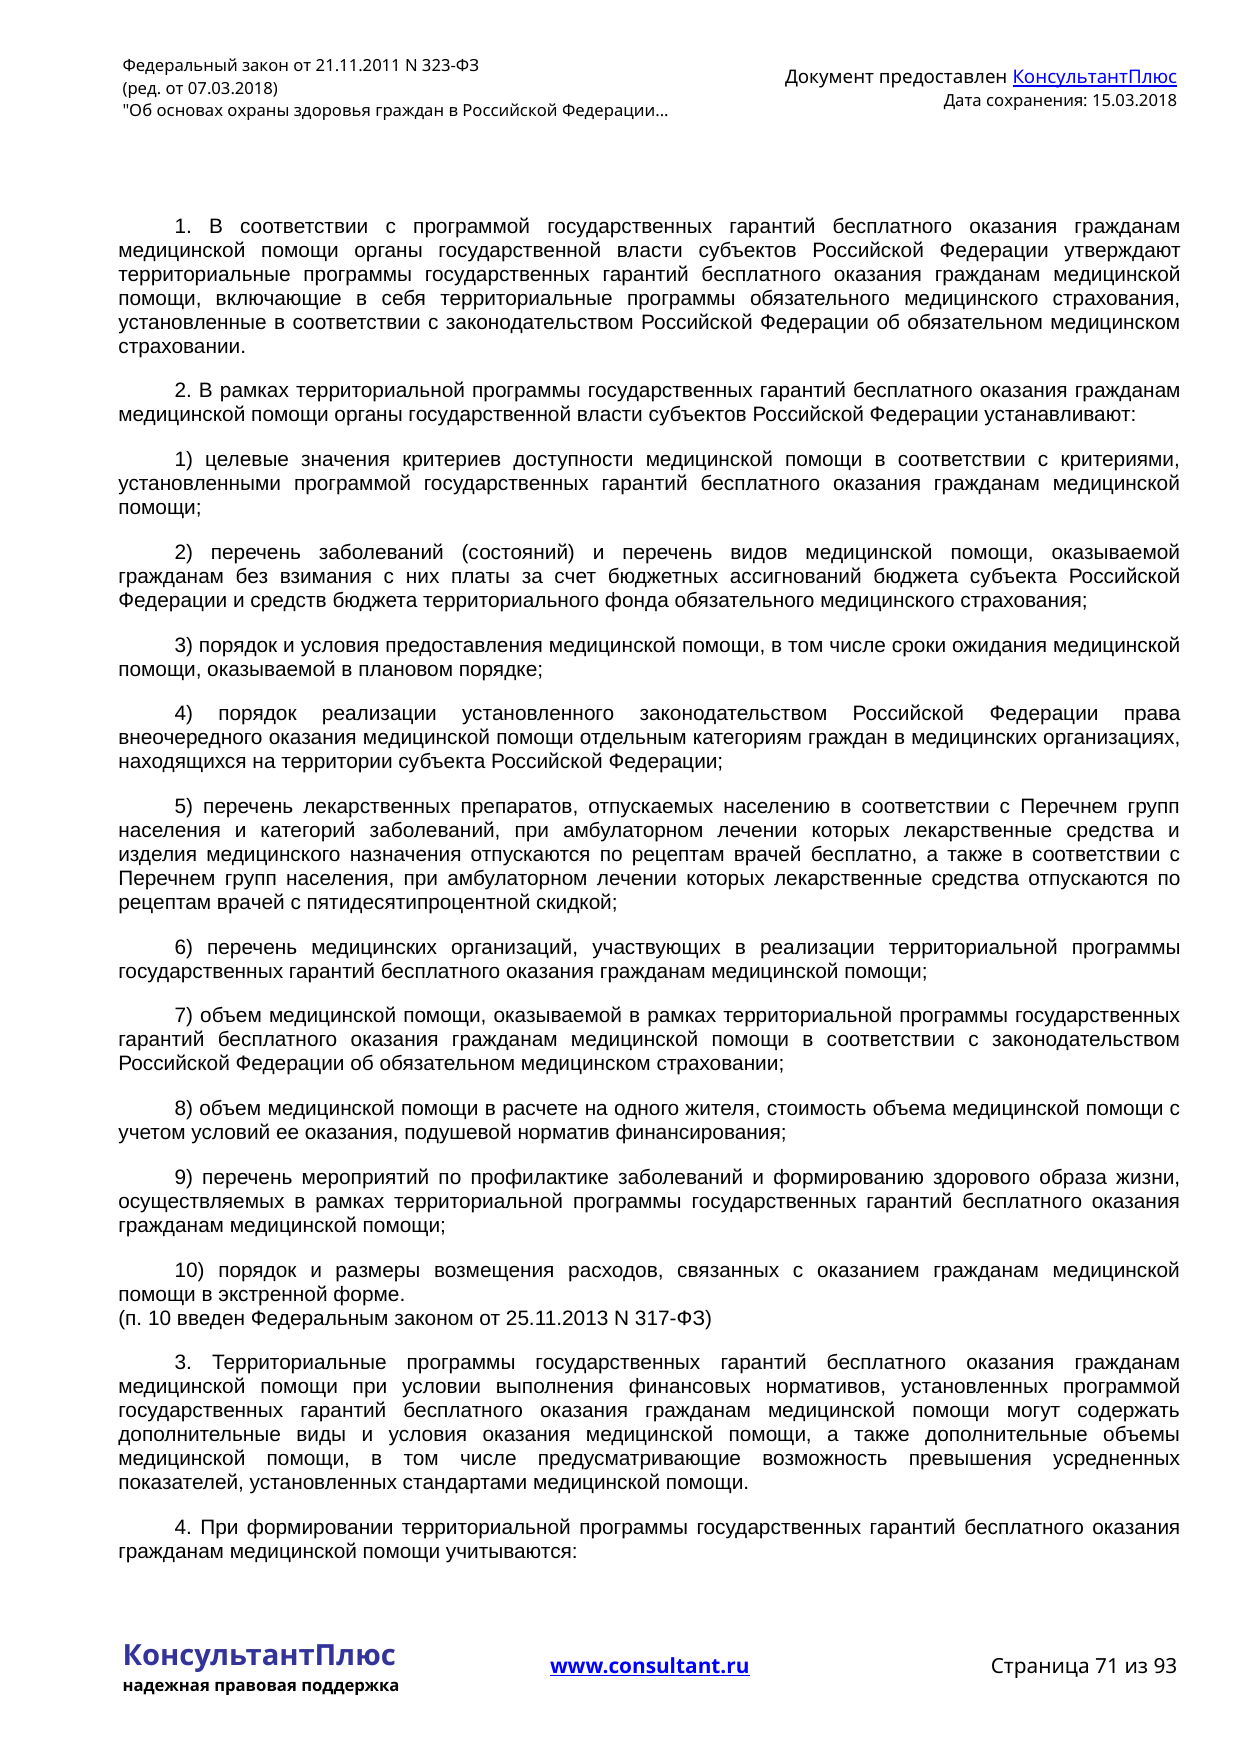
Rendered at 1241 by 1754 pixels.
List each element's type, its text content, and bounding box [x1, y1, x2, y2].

text 1) целевые значения критериев доступности медицинской помощи в соответствии с критериями, установленными программой государственных гарантий бесплатного оказания гражданам медицинской помощи; [118, 447, 1181, 519]
text 5) перечень лекарственных препаратов, отпускаемых населению в соответствии с Перечнем групп населения и категорий заболеваний, при амбулаторном лечении которых лекарственные средства и изделия медицинского назначения отпускаются по рецептам врачей бесплатно, а также в соответствии с Перечнем групп населения, при амбулаторном лечении которых лекарственные средства отпускаются по рецептам врачей с пятидесятипроцентной скидкой; [118, 794, 1181, 914]
text 4. При формировании территориальной программы государственных гарантий бесплатного оказания гражданам медицинской помощи учитываются: [118, 1515, 1181, 1563]
text 7) объем медицинской помощи, оказываемой в рамках территориальной программы государственных гарантий бесплатного оказания гражданам медицинской помощи в соответствии с законодательством Российской Федерации об обязательном медицинском страховании; [118, 1003, 1181, 1075]
text (п. 10 введен Федеральным законом от 25.11.2013 N 317-ФЗ) [118, 1305, 1181, 1329]
text 4) порядок реализации установленного законодательством Российской Федерации права внеочередного оказания медицинской помощи отдельным категориям граждан в медицинских организациях, находящихся на территории субъекта Российской Федерации; [118, 701, 1181, 773]
text 9) перечень мероприятий по профилактике заболеваний и формированию здорового образа жизни, осуществляемых в рамках территориальной программы государственных гарантий бесплатного оказания гражданам медицинской помощи; [118, 1165, 1181, 1237]
text 2) перечень заболеваний (состояний) и перечень видов медицинской помощи, оказываемой гражданам без взимания с них платы за счет бюджетных ассигнований бюджета субъекта Российской Федерации и средств бюджета территориального фонда обязательного медицинского страхования; [118, 540, 1181, 612]
text 1. В соответствии с программой государственных гарантий бесплатного оказания гражданам медицинской помощи органы государственной власти субъектов Российской Федерации утверждают территориальные программы государственных гарантий бесплатного оказания гражданам медицинской помощи, включающие в себя территориальные программы обязательного медицинского страхования, установленные в соответствии с законодательством Российской Федерации об обязательном медицинском страховании. [118, 214, 1181, 357]
text 10) порядок и размеры возмещения расходов, связанных с оказанием гражданам медицинской помощи в экстренной форме. [118, 1257, 1181, 1305]
text 3. Территориальные программы государственных гарантий бесплатного оказания гражданам медицинской помощи при условии выполнения финансовых нормативов, установленных программой государственных гарантий бесплатного оказания гражданам медицинской помощи могут содержать дополнительные виды и условия оказания медицинской помощи, а также дополнительные объемы медицинской помощи, в том числе предусматривающие возможность превышения усредненных показателей, установленных стандартами медицинской помощи. [118, 1350, 1181, 1494]
text 3) порядок и условия предоставления медицинской помощи, в том числе сроки ожидания медицинской помощи, оказываемой в плановом порядке; [118, 632, 1181, 680]
text 8) объем медицинской помощи в расчете на одного жителя, стоимость объема медицинской помощи с учетом условий ее оказания, подушевой норматив финансирования; [118, 1096, 1181, 1144]
text 6) перечень медицинских организаций, участвующих в реализации территориальной программы государственных гарантий бесплатного оказания гражданам медицинской помощи; [118, 934, 1181, 982]
text 2. В рамках территориальной программы государственных гарантий бесплатного оказания гражданам медицинской помощи органы государственной власти субъектов Российской Федерации устанавливают: [118, 378, 1181, 426]
